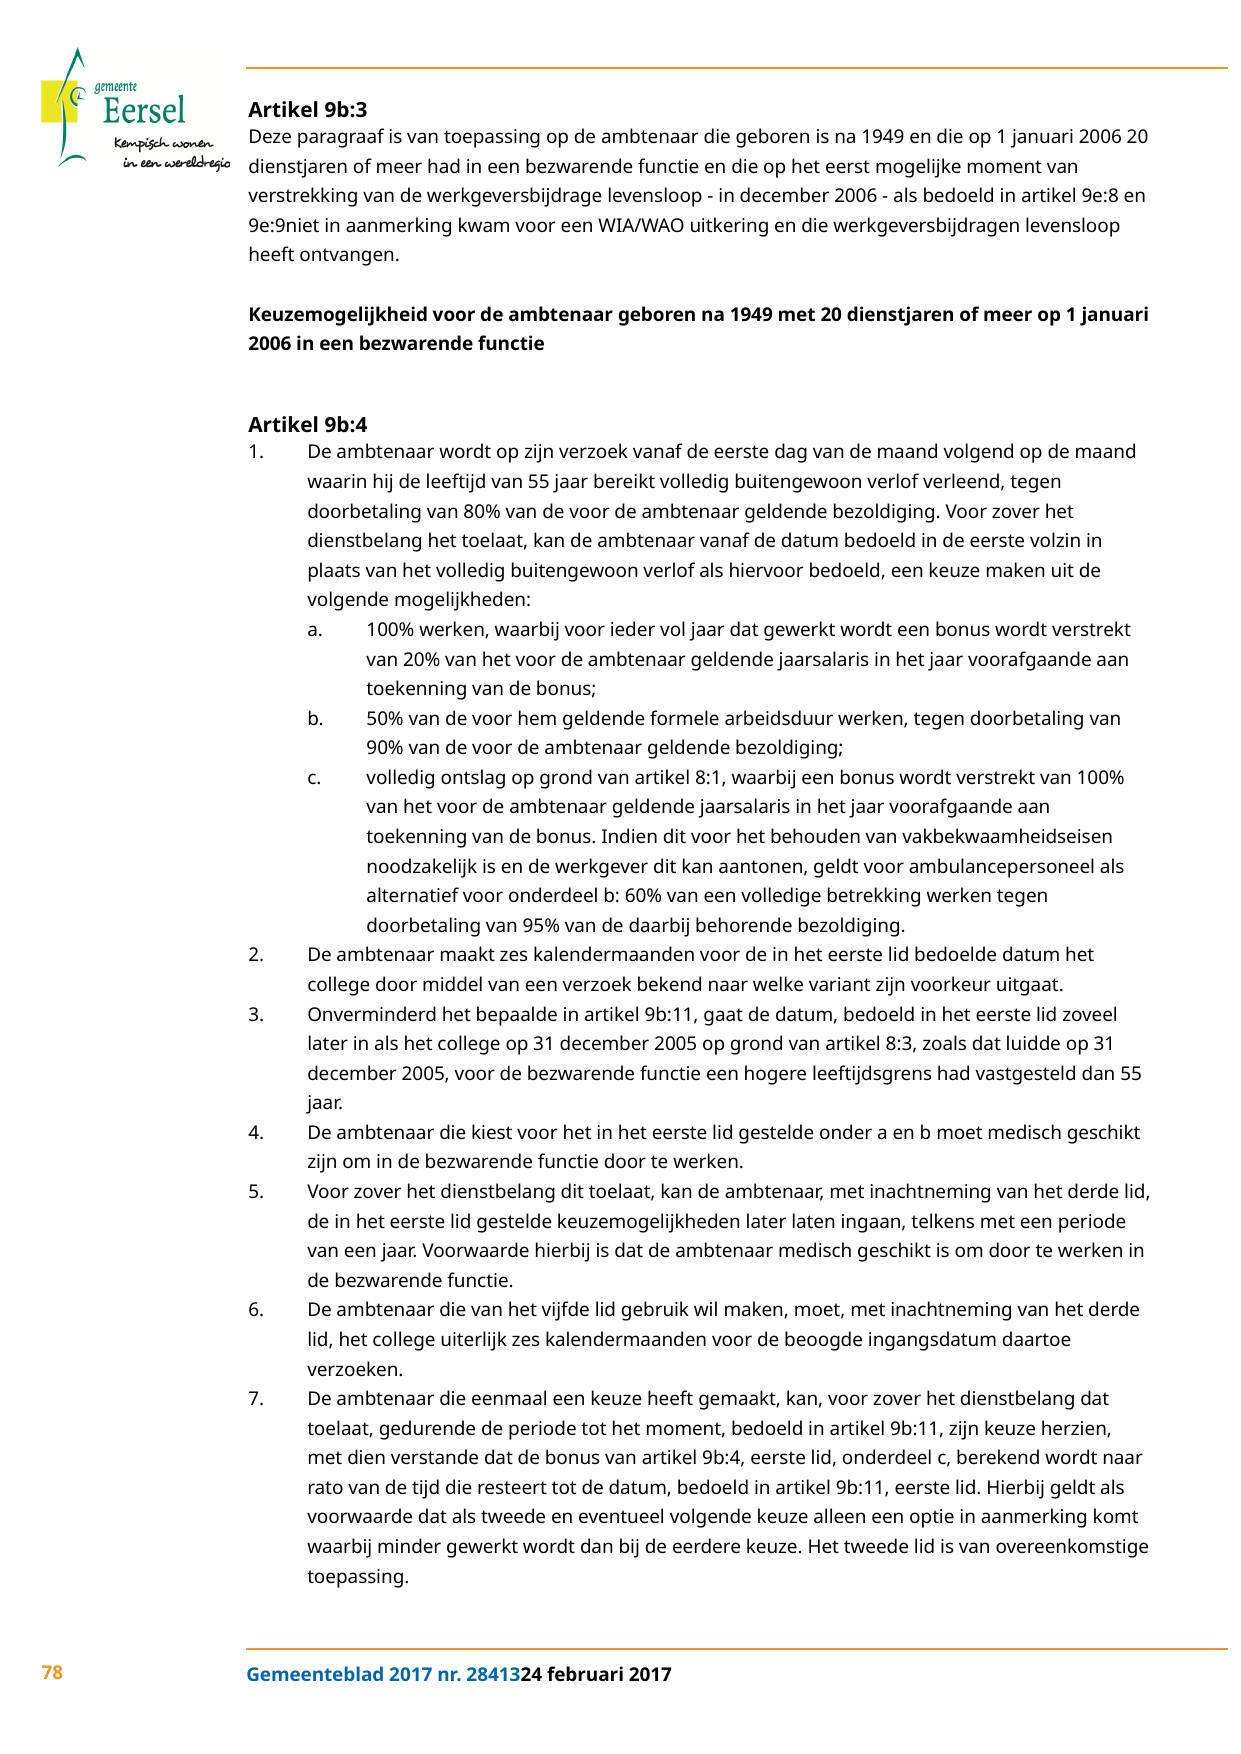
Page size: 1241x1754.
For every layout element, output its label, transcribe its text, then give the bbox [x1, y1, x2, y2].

list De ambtenaar die eenmaal een keuze heeft gemaakt, kan, voor zover het dienstbelang dat toelaat, gedurende de periode tot het moment, bedoeld in artikel 9b:11, zijn keuze herzien, met dien verstande dat de bonus van artikel 9b:4, eerste lid, onderdeel c, berekend wordt naar rato van de tijd die resteert tot de datum, bedoeld in artikel 9b:11, eerste lid. Hierbij geldt als voorwaarde dat als tweede en eventueel volgende keuze alleen een optie in aanmerking komt waarbij minder gewerkt wordt dan bij de eerdere keuze. Het tweede lid is van overeenkomstige toepassing. [248, 1385, 1152, 1589]
text Deze paragraaf is van toepassing op de ambtenaar die geboren is na 1949 en die op 1 januari 2006 20 dienstjaren of meer had in een bezwarende functie en die op het eerst mogelijke moment van verstrekking van de werkgeversbijdrage levensloop - in december 2006 - als bedoeld in artikel 9e:8 en 9e:9niet in aanmerking kwam voor een WIA/WAO uitkering en die werkgeversbijdragen levensloop heeft ontvangen. [248, 123, 1152, 267]
list Onverminderd het bepaalde in artikel 9b:11, gaat de datum, bedoeld in het eerste lid zoveel later in als het college op 31 december 2005 op grond van artikel 8:3, zoals dat luidde op 31 december 2005, voor de bezwarende functie een hogere leeftijdsgrens had vastgesteld dan 55 jaar. [248, 1001, 1152, 1115]
list De ambtenaar die van het vijfde lid gebruik wil maken, moet, met inachtneming van het derde lid, het college uiterlijk zes kalendermaanden voor de beoogde ingangsdatum daartoe verzoeken. [248, 1297, 1152, 1382]
list De ambtenaar die kiest voor het in het eerste lid gestelde onder a en b moet medisch geschikt zijn om in de bezwarende functie door te werken. [248, 1119, 1152, 1174]
picture [41, 47, 231, 172]
list volledig ontslag op grond van artikel 8:1, waarbij een bonus wordt verstrekt van 100% van het voor de ambtenaar geldende jaarsalaris in het jaar voorafgaande aan toekenning van de bonus. Indien dit voor het behouden van vakbekwaamheidseisen noodzakelijk is en de werkgever dit kan aantonen, geldt voor ambulancepersoneel als alternatief voor onderdeel b: 60% van een volledige betrekking werken tegen doorbetaling van 95% van de daarbij behorende bezoldiging. [307, 764, 1152, 938]
list De ambtenaar maakt zes kalendermaanden voor de in het eerste lid bedoelde datum het college door middel van een verzoek bekend naar welke variant zijn voorkeur uitgaat. [248, 942, 1152, 997]
list 100% werken, waarbij voor ieder vol jaar dat gewerkt wordt een bonus wordt verstrekt van 20% van het voor de ambtenaar geldende jaarsalaris in het jaar voorafgaande aan toekenning van de bonus; [307, 616, 1152, 701]
text Keuzemogelijkheid voor de ambtenaar geboren na 1949 met 20 dienstjaren of meer op 1 januari 2006 in een bezwarende functie [248, 301, 1152, 356]
list 50% van de voor hem geldende formele arbeidsduur werken, tegen doorbetaling van 90% van de voor de ambtenaar geldende bezoldiging; [307, 705, 1152, 760]
list Voor zover het dienstbelang dit toelaat, kan de ambtenaar, met inachtneming van het derde lid, de in het eerste lid gestelde keuzemogelijkheden later laten ingaan, telkens met een periode van een jaar. Voorwaarde hierbij is dat de ambtenaar medisch geschikt is om door te werken in de bezwarende functie. [248, 1178, 1152, 1293]
text Artikel 9b:3 [248, 95, 1152, 123]
list De ambtenaar wordt op zijn verzoek vanaf de eerste dag van de maand volgend op de maand waarin hij de leeftijd van 55 jaar bereikt volledig buitengewoon verlof verleend, tegen doorbetaling van 80% van de voor de ambtenaar geldende bezoldiging. Voor zover het dienstbelang het toelaat, kan de ambtenaar vanaf de datum bedoeld in de eerste volzin in plaats van het volledig buitengewoon verlof als hiervoor bedoeld, een keuze maken uit de volgende mogelijkheden: [248, 439, 1152, 612]
text Artikel 9b:4 [248, 410, 1152, 439]
